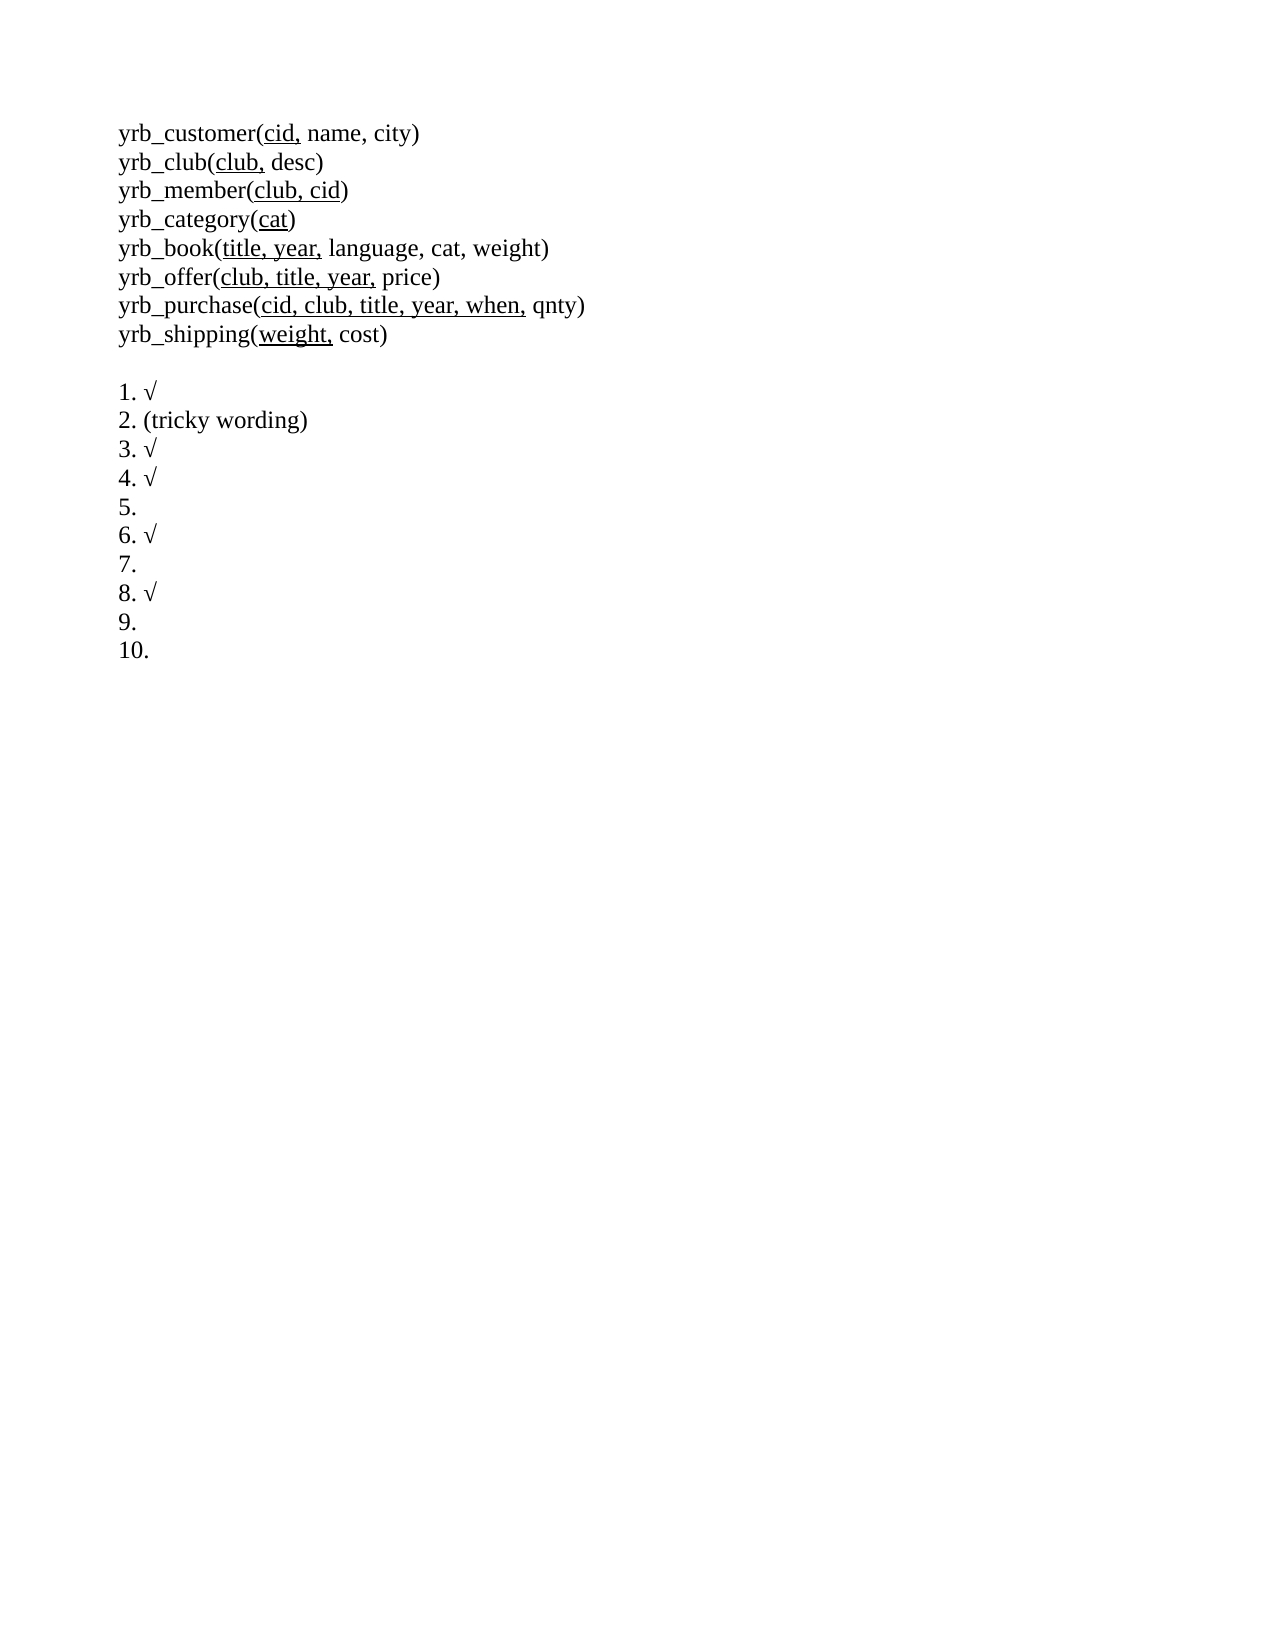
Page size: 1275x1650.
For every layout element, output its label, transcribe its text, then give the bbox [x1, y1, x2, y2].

text yrb_offer(club, title, year, price) [118, 262, 1157, 291]
text yrb_shipping(weight, cost) [118, 319, 1157, 348]
text 6. √ [118, 521, 1157, 549]
text 10. [118, 636, 1157, 664]
text yrb_member(club, cid) [118, 176, 1157, 204]
text 5. [118, 492, 1157, 521]
text 1. √ [118, 377, 1157, 406]
text 4. √ [118, 463, 1157, 492]
text 2. (tricky wording) [118, 406, 1157, 434]
text yrb_book(title, year, language, cat, weight) [118, 233, 1157, 262]
text yrb_customer(cid, name, city) [118, 118, 1157, 147]
text yrb_category(cat) [118, 204, 1157, 233]
text 3. √ [118, 434, 1157, 463]
text 9. [118, 607, 1157, 636]
text 8. √ [118, 578, 1157, 607]
text yrb_purchase(cid, club, title, year, when, qnty) [118, 291, 1157, 319]
text yrb_club(club, desc) [118, 147, 1157, 176]
text 7. [118, 549, 1157, 578]
